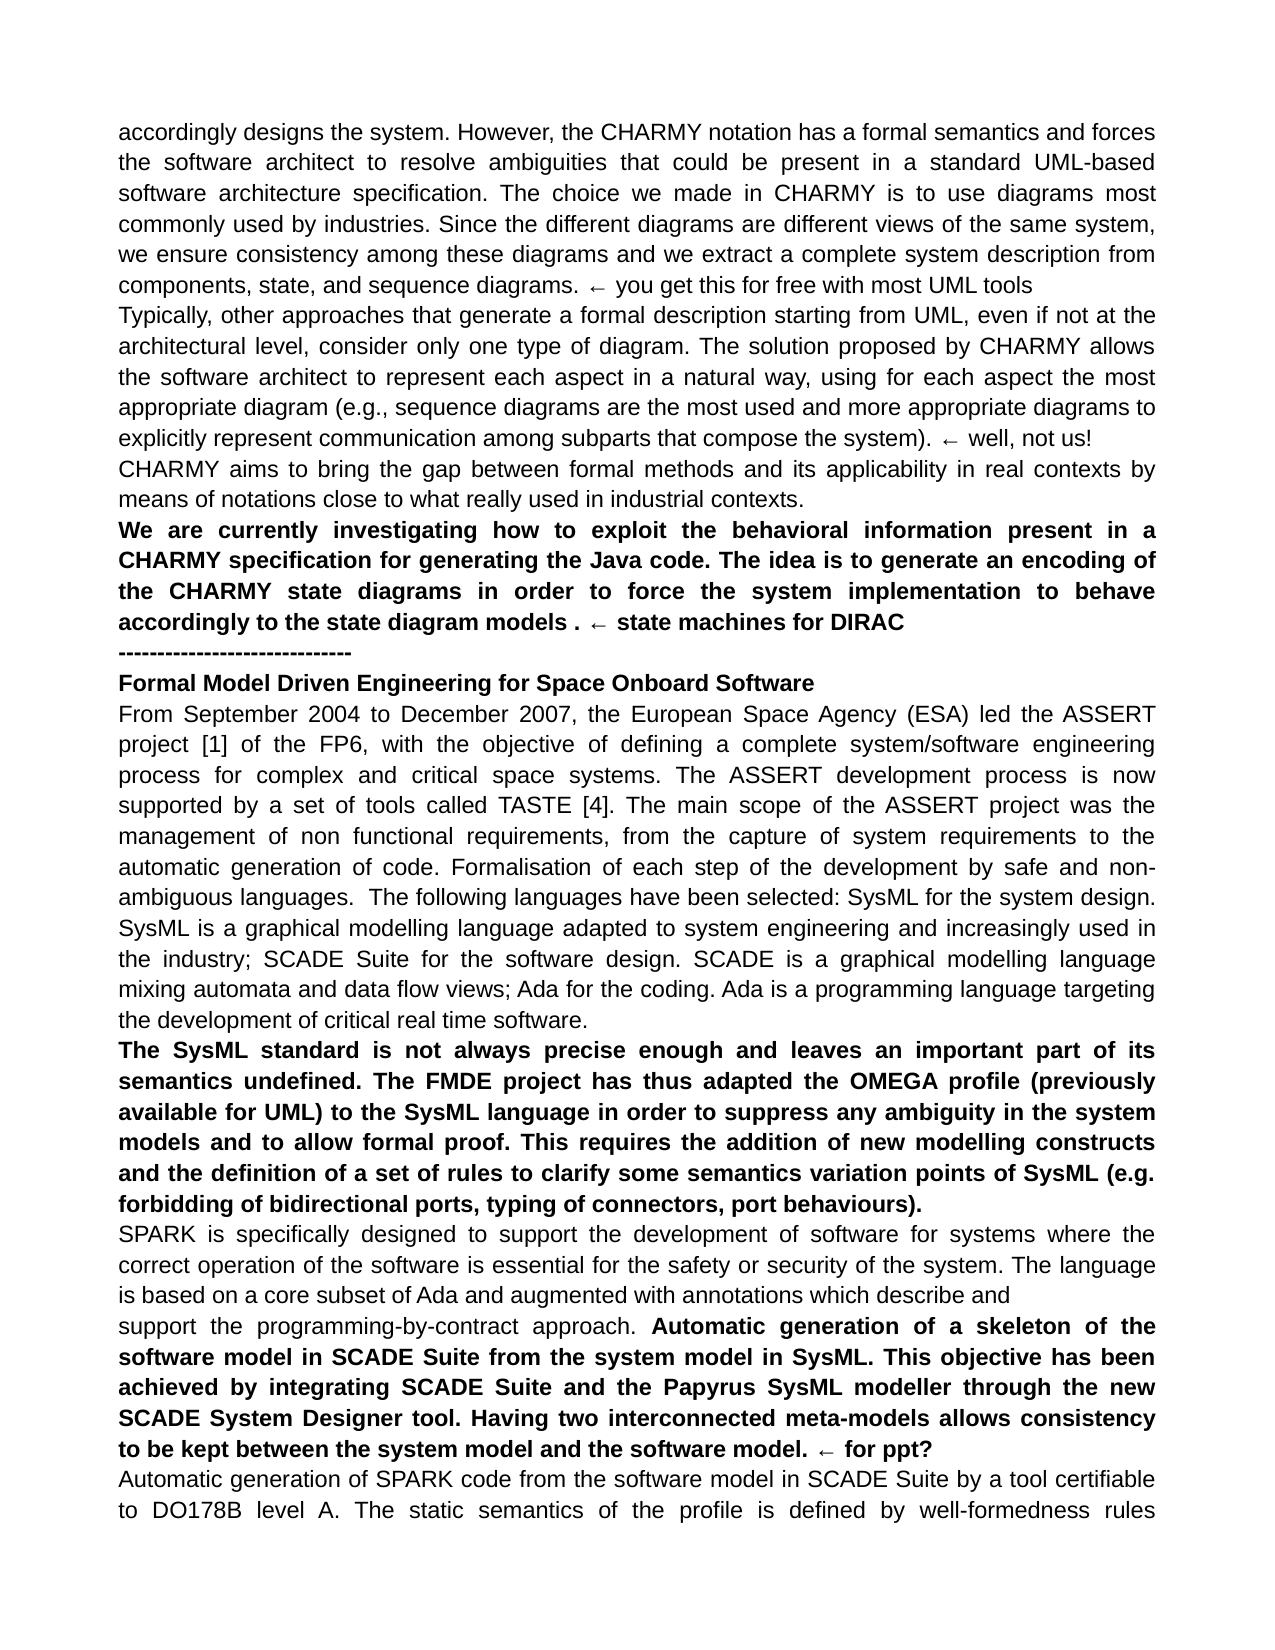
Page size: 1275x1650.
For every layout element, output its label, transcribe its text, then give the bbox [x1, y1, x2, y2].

text We are currently investigating how to exploit the behavioral information present in a CHARMY specification for generating the Java code. The idea is to generate an encoding of the CHARMY state diagrams in order to force the system implementation to behave accordingly to the state diagram models . ← state machines for DIRAC [118, 516, 1157, 635]
text support the programming-by-contract approach. Automatic generation of a skeleton of the software model in SCADE Suite from the system model in SysML. This objective has been achieved by integrating SCADE Suite and the Papyrus SysML modeller through the new SCADE System Designer tool. Having two interconnected meta-models allows consistency to be kept between the system model and the software model. ← for ppt? [118, 1312, 1157, 1462]
text Typically, other approaches that generate a formal description starting from UML, even if not at the architectural level, consider only one type of diagram. The solution proposed by CHARMY allows the software architect to represent each aspect in a natural way, using for each aspect the most appropriate diagram (e.g., sequence diagrams are the most used and more appropriate diagrams to explicitly represent communication among subparts that compose the system). ← well, not us! [118, 302, 1157, 451]
text SPARK is specifically designed to support the development of software for systems where the correct operation of the software is essential for the safety or security of the system. The language is based on a core subset of Ada and augmented with annotations which describe and [118, 1221, 1157, 1309]
text Formal Model Driven Engineering for Space Onboard Software [118, 669, 1157, 696]
text The SysML standard is not always precise enough and leaves an important part of its semantics undefined. The FMDE project has thus adapted the OMEGA profile (previously available for UML) to the SysML language in order to suppress any ambiguity in the system models and to allow formal proof. This requires the addition of new modelling constructs and the definition of a set of rules to clarify some semantics variation points of SysML (e.g. forbidding of bidirectional ports, typing of connectors, port behaviours). [118, 1037, 1157, 1217]
text CHARMY aims to bring the gap between formal methods and its applicability in real contexts by means of notations close to what really used in industrial contexts. [118, 455, 1157, 512]
text accordingly designs the system. However, the CHARMY notation has a formal semantics and forces the software architect to resolve ambiguities that could be present in a standard UML-based software architecture specification. The choice we made in CHARMY is to use diagrams most commonly used by industries. Since the different diagrams are different views of the same system, we ensure consistency among these diagrams and we extract a complete system description from components, state, and sequence diagrams. ← you get this for free with most UML tools [118, 118, 1157, 298]
text ------------------------------ [118, 639, 1157, 666]
text From September 2004 to December 2007, the European Space Agency (ESA) led the ASSERT project [1] of the FP6, with the objective of defining a complete system/software engineering process for complex and critical space systems. The ASSERT development process is now supported by a set of tools called TASTE [4]. The main scope of the ASSERT project was the management of non functional requirements, from the capture of system requirements to the automatic generation of code. Formalisation of each step of the development by safe and non-ambiguous languages. The following languages have been selected: SysML for the system design. SysML is a graphical modelling language adapted to system engineering and increasingly used in the industry; SCADE Suite for the software design. SCADE is a graphical modelling language mixing automata and data flow views; Ada for the coding. Ada is a programming language targeting the development of critical real time software. [118, 700, 1157, 1033]
text Automatic generation of SPARK code from the software model in SCADE Suite by a tool certifiable to DO178B level A. The static semantics of the profile is defined by well-formedness rules [118, 1466, 1157, 1523]
